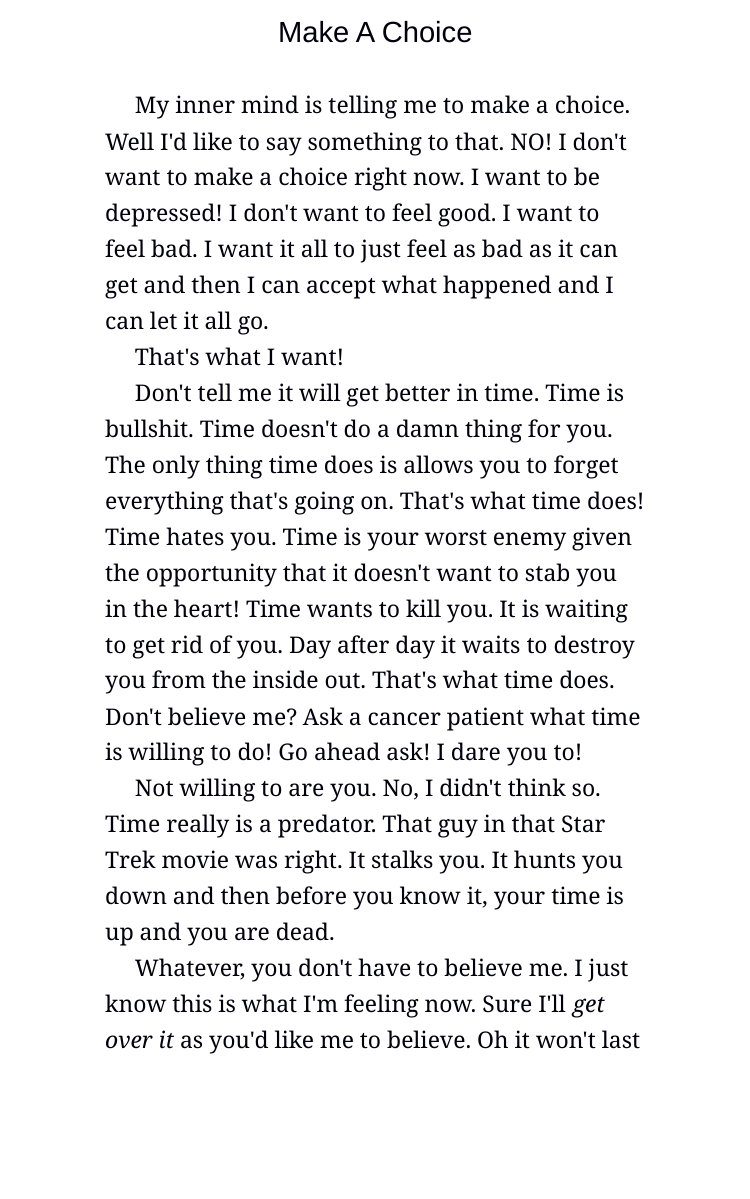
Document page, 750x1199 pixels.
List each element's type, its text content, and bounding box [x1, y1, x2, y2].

text Not willing to are you. No, I didn't think so. Time really is a predator. That guy in that Star Trek movie was right. It stalks you. It hunts you down and then before you know it, your time is up and you are dead. [105, 772, 645, 947]
text My inner mind is telling me to make a choice. Well I'd like to say something to that. NO! I don't want to make a choice right now. I want to be depressed! I don't want to feel good. I want to feel bad. I want it all to just feel as bad as it can get and then I can accept what happened and I can let it all go. [105, 89, 645, 336]
text Make A Choice [105, 15, 645, 48]
text Whatever, you don't have to believe me. I just know this is what I'm feeling now. Sure I'll get over it as you'd like me to believe. Oh it won't last [105, 952, 645, 1055]
text Don't tell me it will get better in time. Time is bullshit. Time doesn't do a damn thing for you. The only thing time does is allows you to forget everything that's going on. That's what time does! Time hates you. Time is your worst enemy given the opportunity that it doesn't want to stab you in the heart! Time wants to kill you. It is waiting to get rid of you. Day after day it waits to destroy you from the inside out. That's what time does. Don't believe me? Ask a cancer patient what time is willing to do! Go ahead ask! I dare you to! [105, 377, 645, 768]
text That's what I want! [105, 341, 645, 372]
